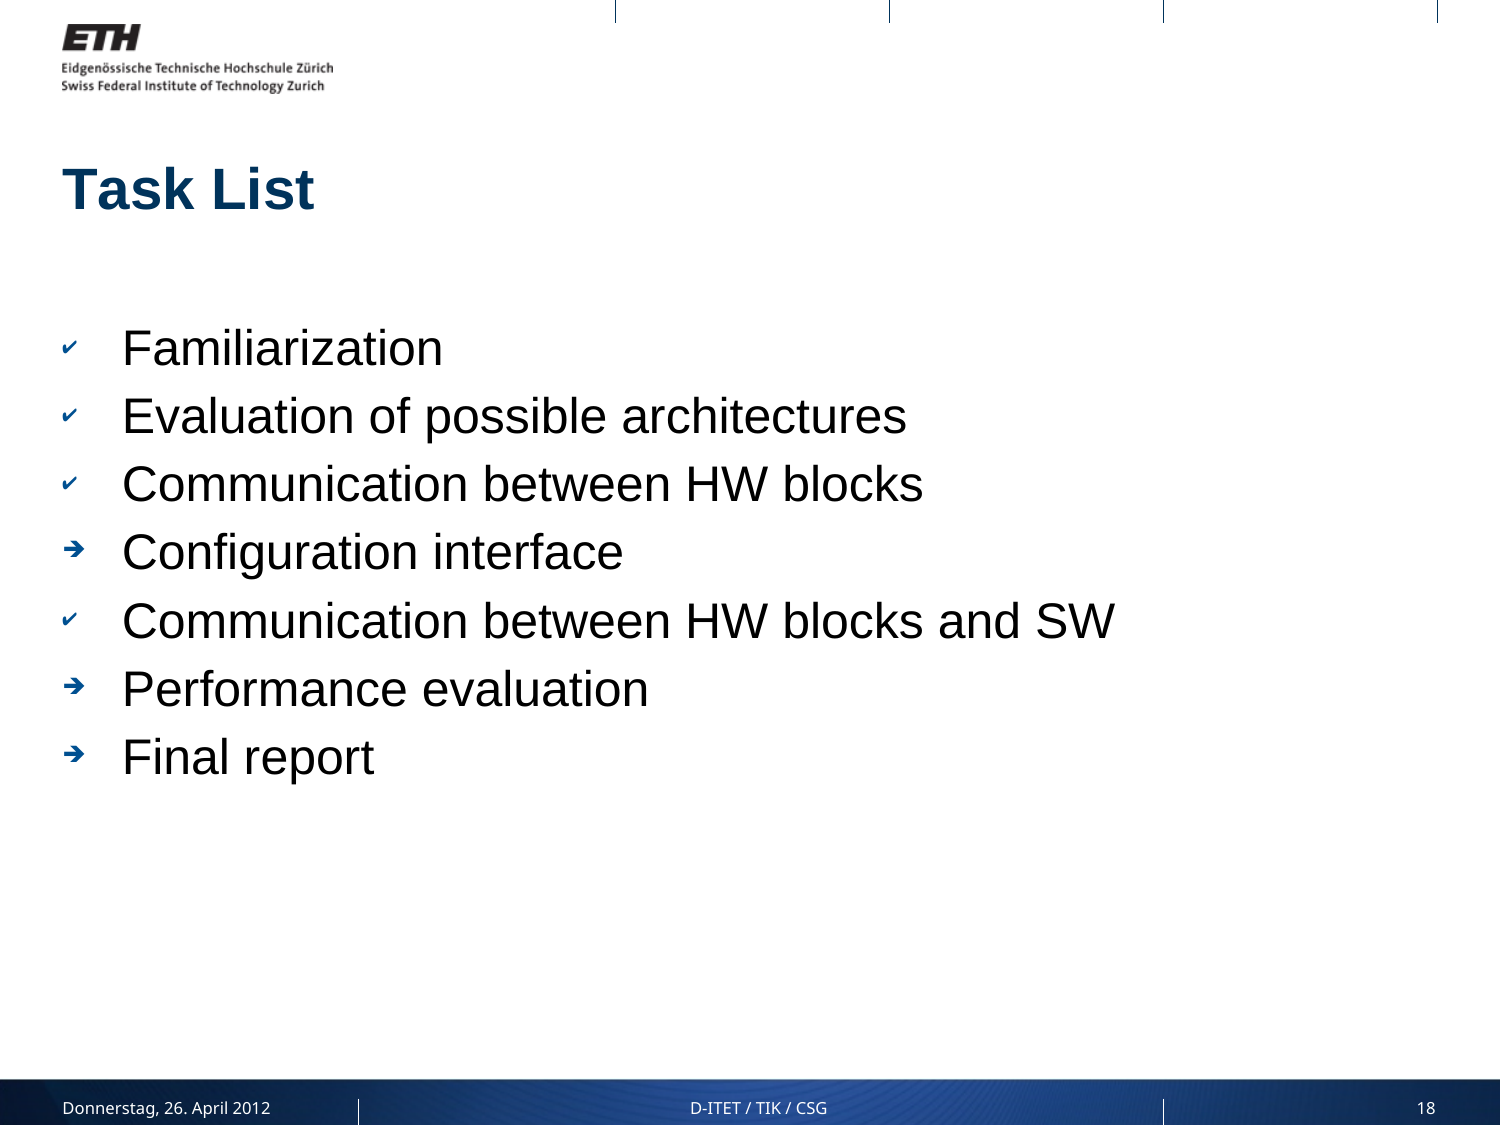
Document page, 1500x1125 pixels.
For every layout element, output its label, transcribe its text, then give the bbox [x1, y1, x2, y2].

list Familiarization Evaluation of possible architectures Communication between HW blocks Configuration interface Communication between HW blocks and SW Performance evaluation Final report [62, 319, 1438, 1067]
picture [62, 24, 333, 94]
picture [0, 1078, 1500, 1125]
title Task List [62, 157, 1438, 296]
